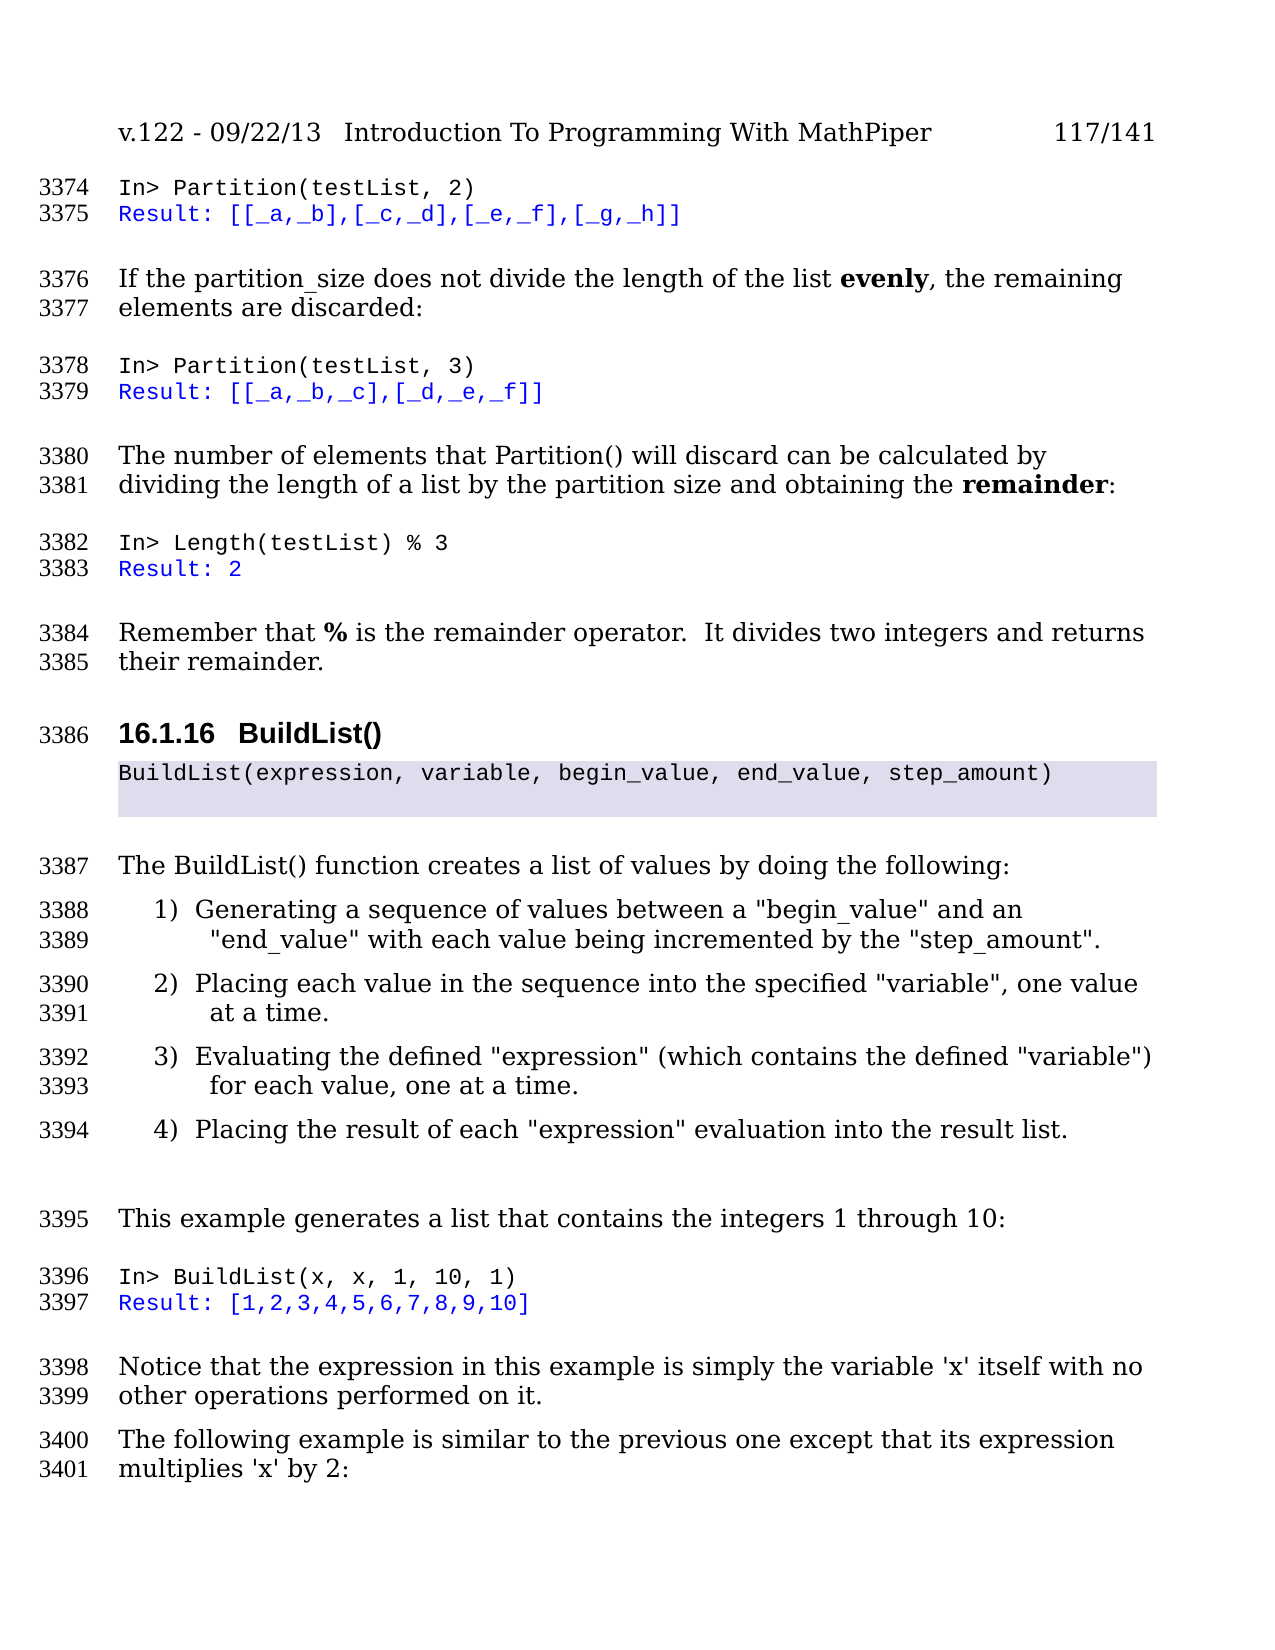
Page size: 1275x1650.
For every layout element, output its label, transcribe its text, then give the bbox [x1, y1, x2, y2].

text If the partition_size does not divide the length of the list evenly, the remaining elements are discarded: [118, 263, 1157, 322]
text The following example is similar to the previous one except that its expression multiplies 'x' by 2: [118, 1425, 1157, 1484]
text In> Partition(testList, 3) [118, 354, 1157, 380]
text 1) Generating a sequence of values between a "begin_value" and an "end_value" with each value being incremented by the "step_amount". [153, 896, 1157, 954]
text Remember that % is the remainder operator. It divides two integers and returns their remainder. [118, 618, 1157, 677]
text Result: [1,2,3,4,5,6,7,8,9,10] [118, 1291, 1157, 1317]
table_header BuildList(expression, variable, begin_value, end_value, step_amount) [118, 761, 1157, 817]
text The BuildList() function creates a list of values by doing the following: [118, 852, 1157, 881]
text 4) Placing the result of each "expression" evaluation into the result list. [153, 1116, 1157, 1145]
text In> BuildList(x, x, 1, 10, 1) [118, 1265, 1157, 1291]
text Result: 2 [118, 557, 1157, 583]
subtitle BuildList() [118, 716, 1157, 749]
text Notice that the expression in this example is simply the variable 'x' itself with no other operations performed on it. [118, 1352, 1157, 1410]
text 2) Placing each value in the sequence into the specified "variable", one value at a time. [153, 969, 1157, 1027]
text The number of elements that Partition() will discard can be calculated by dividing the length of a list by the partition size and obtaining the remainder: [118, 441, 1157, 499]
text Result: [[_a,_b],[_c,_d],[_e,_f],[_g,_h]] [118, 203, 1157, 229]
text In> Length(testList) % 3 [118, 531, 1157, 557]
text Result: [[_a,_b,_c],[_d,_e,_f]] [118, 380, 1157, 406]
text 3) Evaluating the defined "expression" (which contains the defined "variable") for each value, one at a time. [153, 1042, 1157, 1101]
text In> Partition(testList, 2) [118, 177, 1157, 203]
text This example generates a list that contains the integers 1 through 10: [118, 1204, 1157, 1233]
